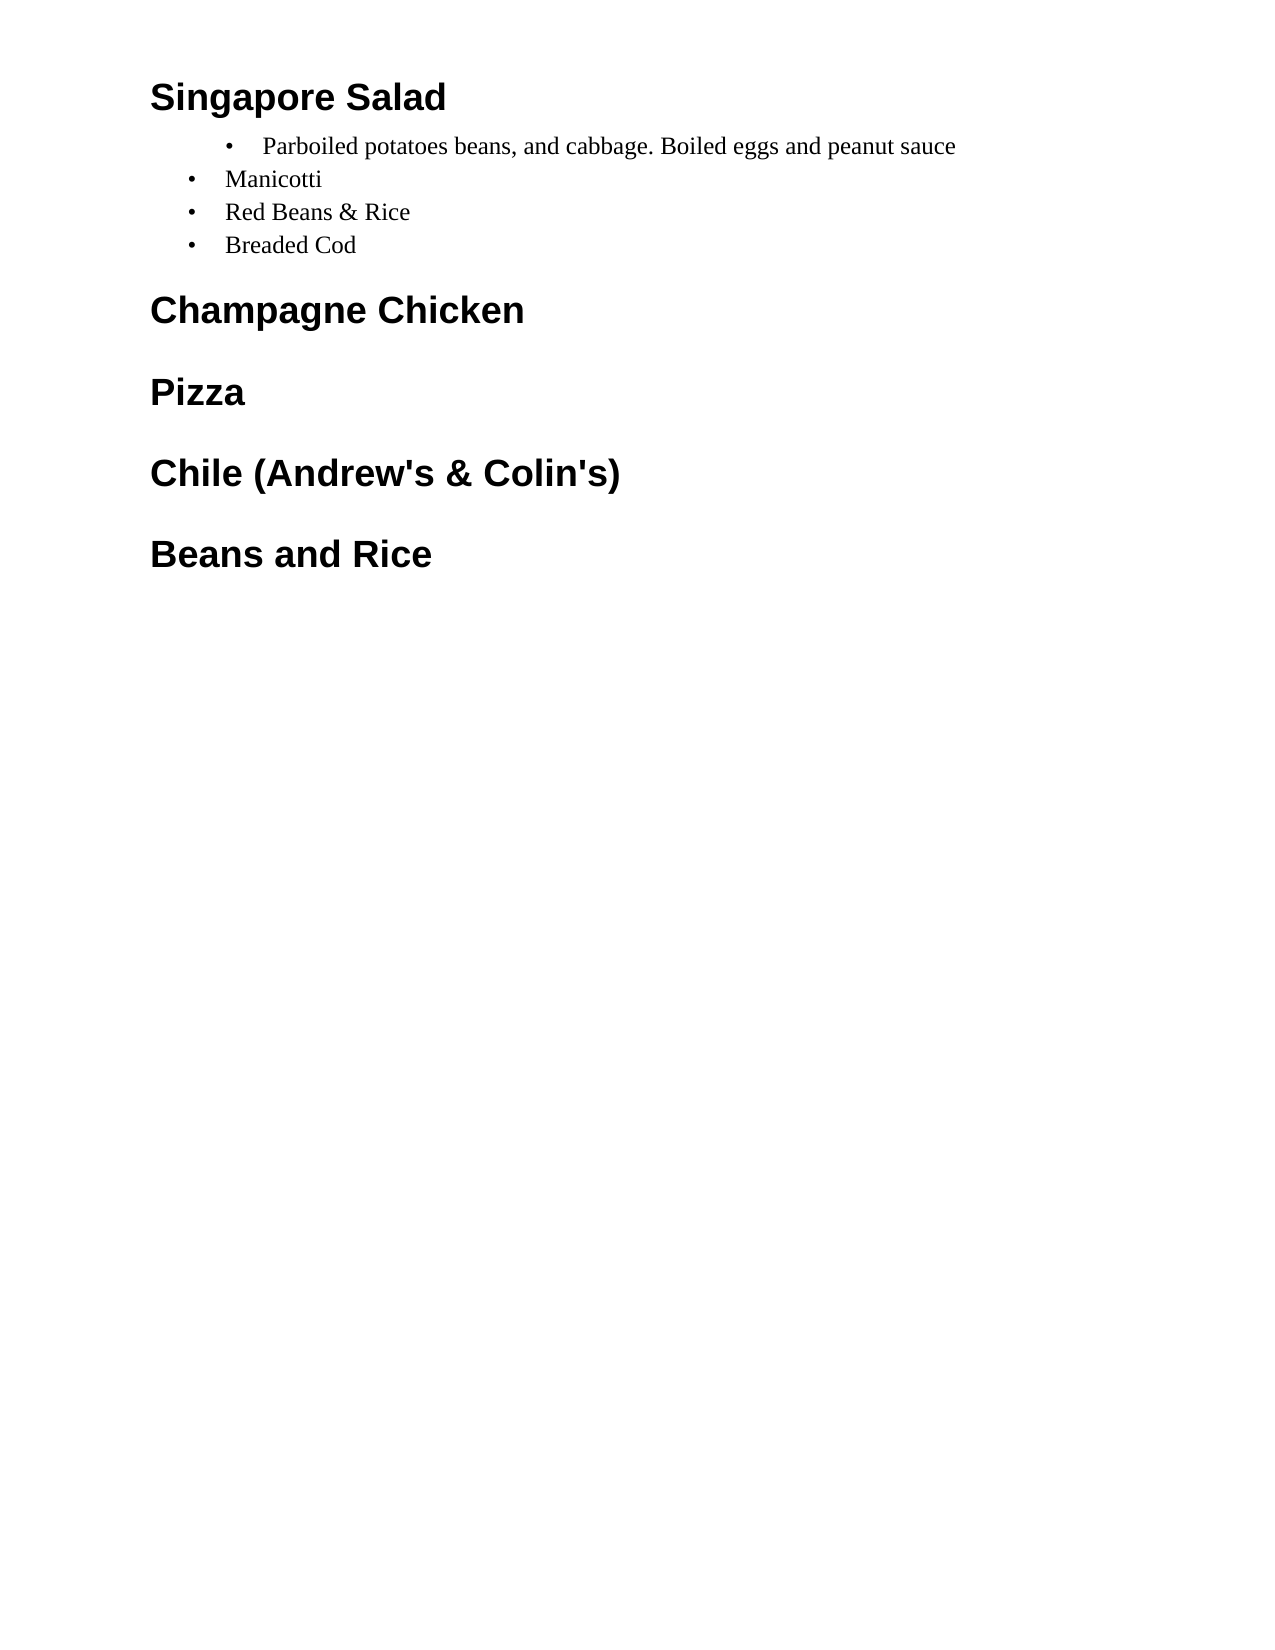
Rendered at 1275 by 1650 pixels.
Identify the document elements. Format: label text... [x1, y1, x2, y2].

subtitle Pizza [150, 369, 1125, 413]
subtitle Chile (Andrew's & Colin's) [150, 451, 1125, 494]
subtitle Singapore Salad [150, 75, 1125, 119]
list Manicotti [187, 164, 1125, 193]
list Breaded Cod [187, 230, 1125, 259]
subtitle Beans and Rice [150, 532, 1125, 575]
subtitle Champagne Chicken [150, 288, 1125, 332]
list Parboiled potatoes beans, and cabbage. Boiled eggs and peanut sauce [225, 131, 1125, 160]
list Red Beans & Rice [187, 197, 1125, 226]
